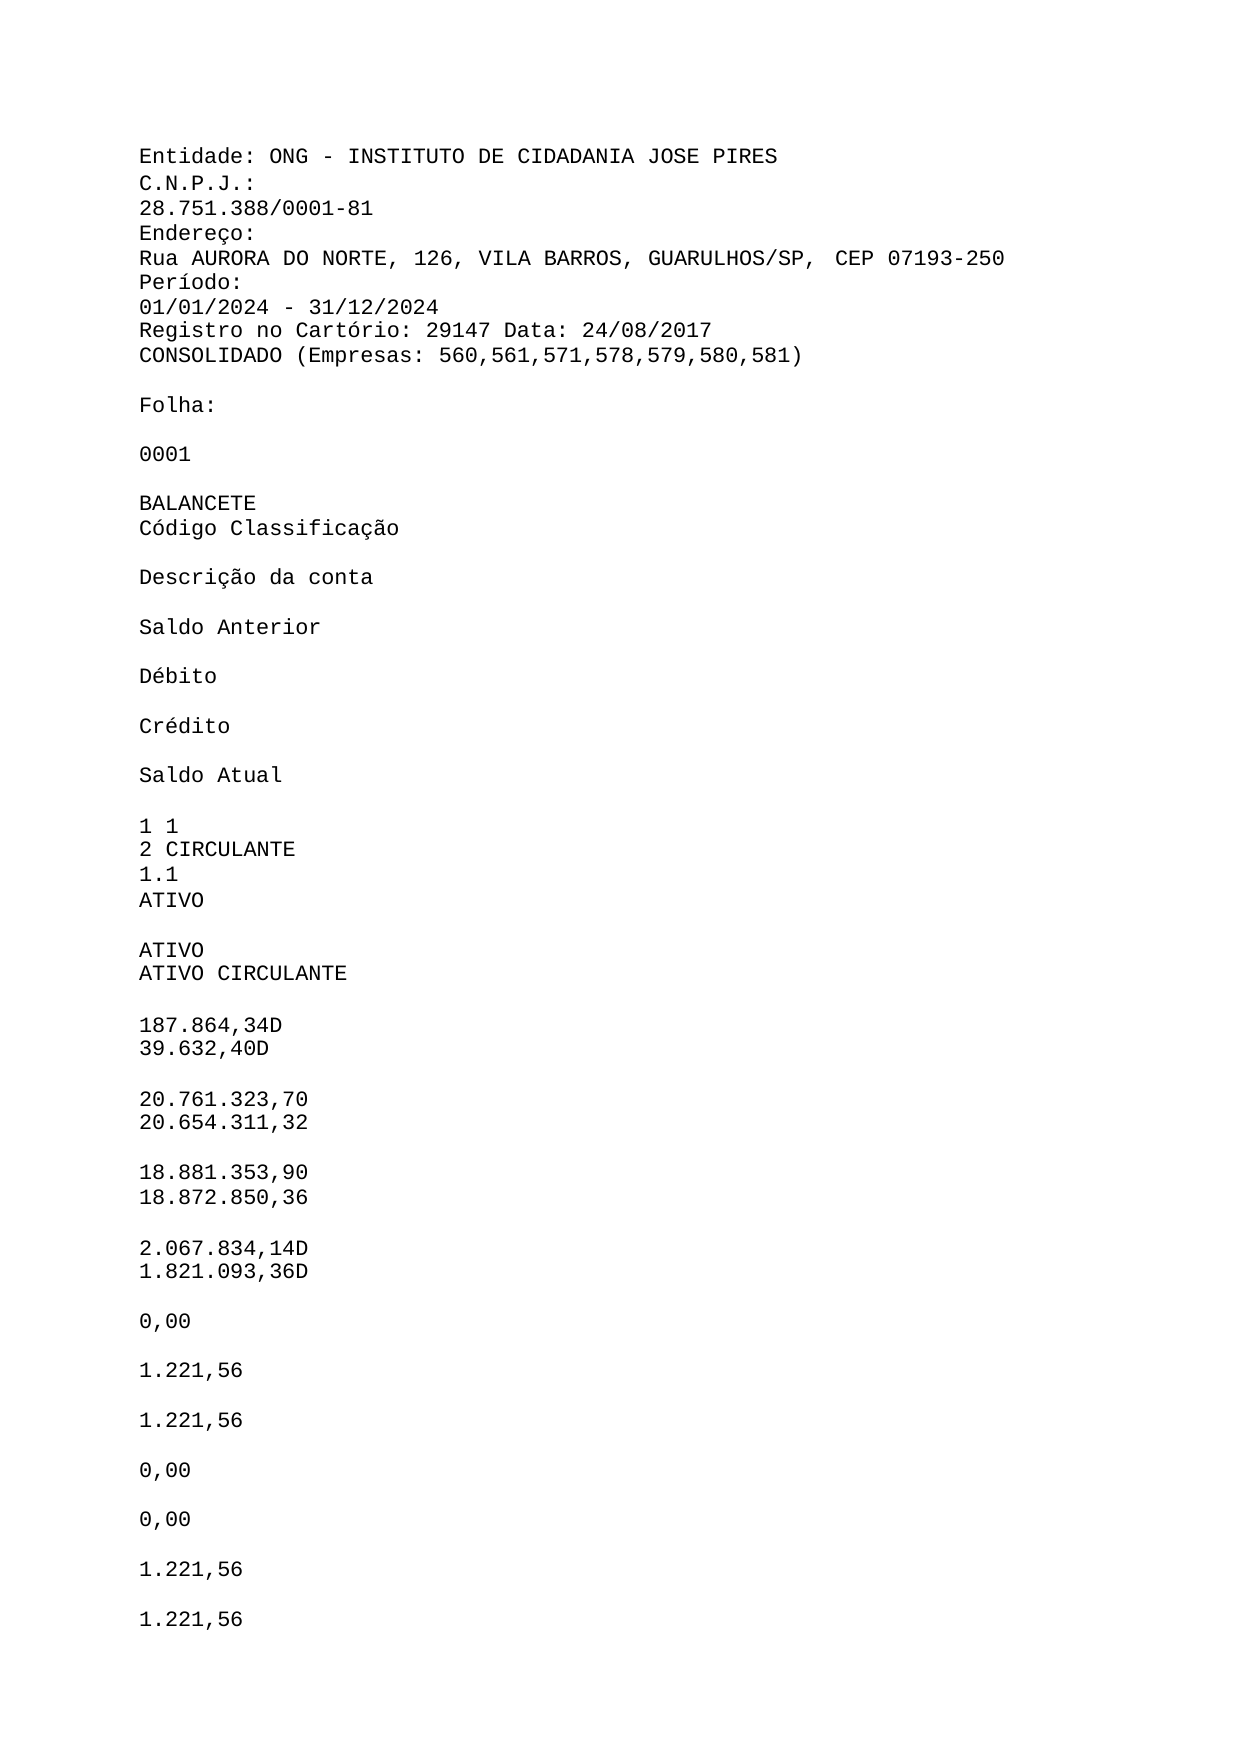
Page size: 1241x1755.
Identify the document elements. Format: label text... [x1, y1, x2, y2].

table_cell [881, 271, 1012, 295]
table_header [829, 138, 1012, 246]
table_cell [881, 295, 1012, 320]
table_cell [829, 295, 881, 320]
text 1.221,56 [139, 1409, 1066, 1434]
table_cell 01/01/2024 - 31/12/2024 [133, 295, 828, 320]
text 1.221,56 [139, 1359, 1066, 1384]
table_header Entidade: ONG - INSTITUTO DE CIDADANIA JOSE PIRES [133, 138, 828, 171]
table_cell [881, 320, 1012, 342]
text 0,00 [139, 1508, 1066, 1533]
text 1.221,56 [139, 1558, 1066, 1583]
text 39.632,40D [139, 1037, 1066, 1062]
text 1.821.093,36D [139, 1260, 1066, 1285]
text Código Classificação Descrição da conta Saldo Anterior Débito [139, 517, 402, 690]
text 2 CIRCULANTE 1.1 [139, 838, 333, 888]
table_cell Endereço: [133, 221, 828, 246]
text 18.872.850,36 [139, 1186, 1066, 1211]
table_cell [829, 271, 881, 295]
table_cell Período: [133, 271, 828, 295]
text 20.654.311,32 [139, 1111, 1066, 1136]
text 1 1 [139, 814, 1066, 838]
table_cell 28.751.388/0001-81 [133, 196, 828, 221]
table_cell Rua AURORA DO NORTE, 126, VILA BARROS, GUARULHOS/SP, [133, 246, 828, 271]
text 20.761.323,70 [139, 1087, 1066, 1111]
table_cell [829, 320, 881, 342]
text Folha: 0001 BALANCETE [139, 370, 258, 517]
table_cell CEP [829, 246, 881, 271]
table_cell C.N.P.J.: [133, 171, 828, 196]
text Crédito Saldo Atual [139, 715, 284, 789]
text 2.067.834,14D [139, 1236, 1066, 1260]
text 0,00 [139, 1310, 1066, 1335]
table_cell 07193-250 [881, 246, 1012, 271]
text 0,00 [139, 1459, 1066, 1484]
text CONSOLIDADO (Empresas: 560,561,571,578,579,580,581) [139, 344, 1066, 369]
table_cell Registro no Cartório: 29147 Data: 24/08/2017 [133, 320, 828, 342]
text 1.221,56 [139, 1608, 1066, 1633]
text 18.881.353,90 [139, 1161, 1066, 1186]
text ATIVO [139, 938, 1066, 962]
text 187.864,34D [139, 1012, 1066, 1037]
text ATIVO CIRCULANTE [139, 962, 1066, 987]
text ATIVO [139, 888, 1066, 913]
